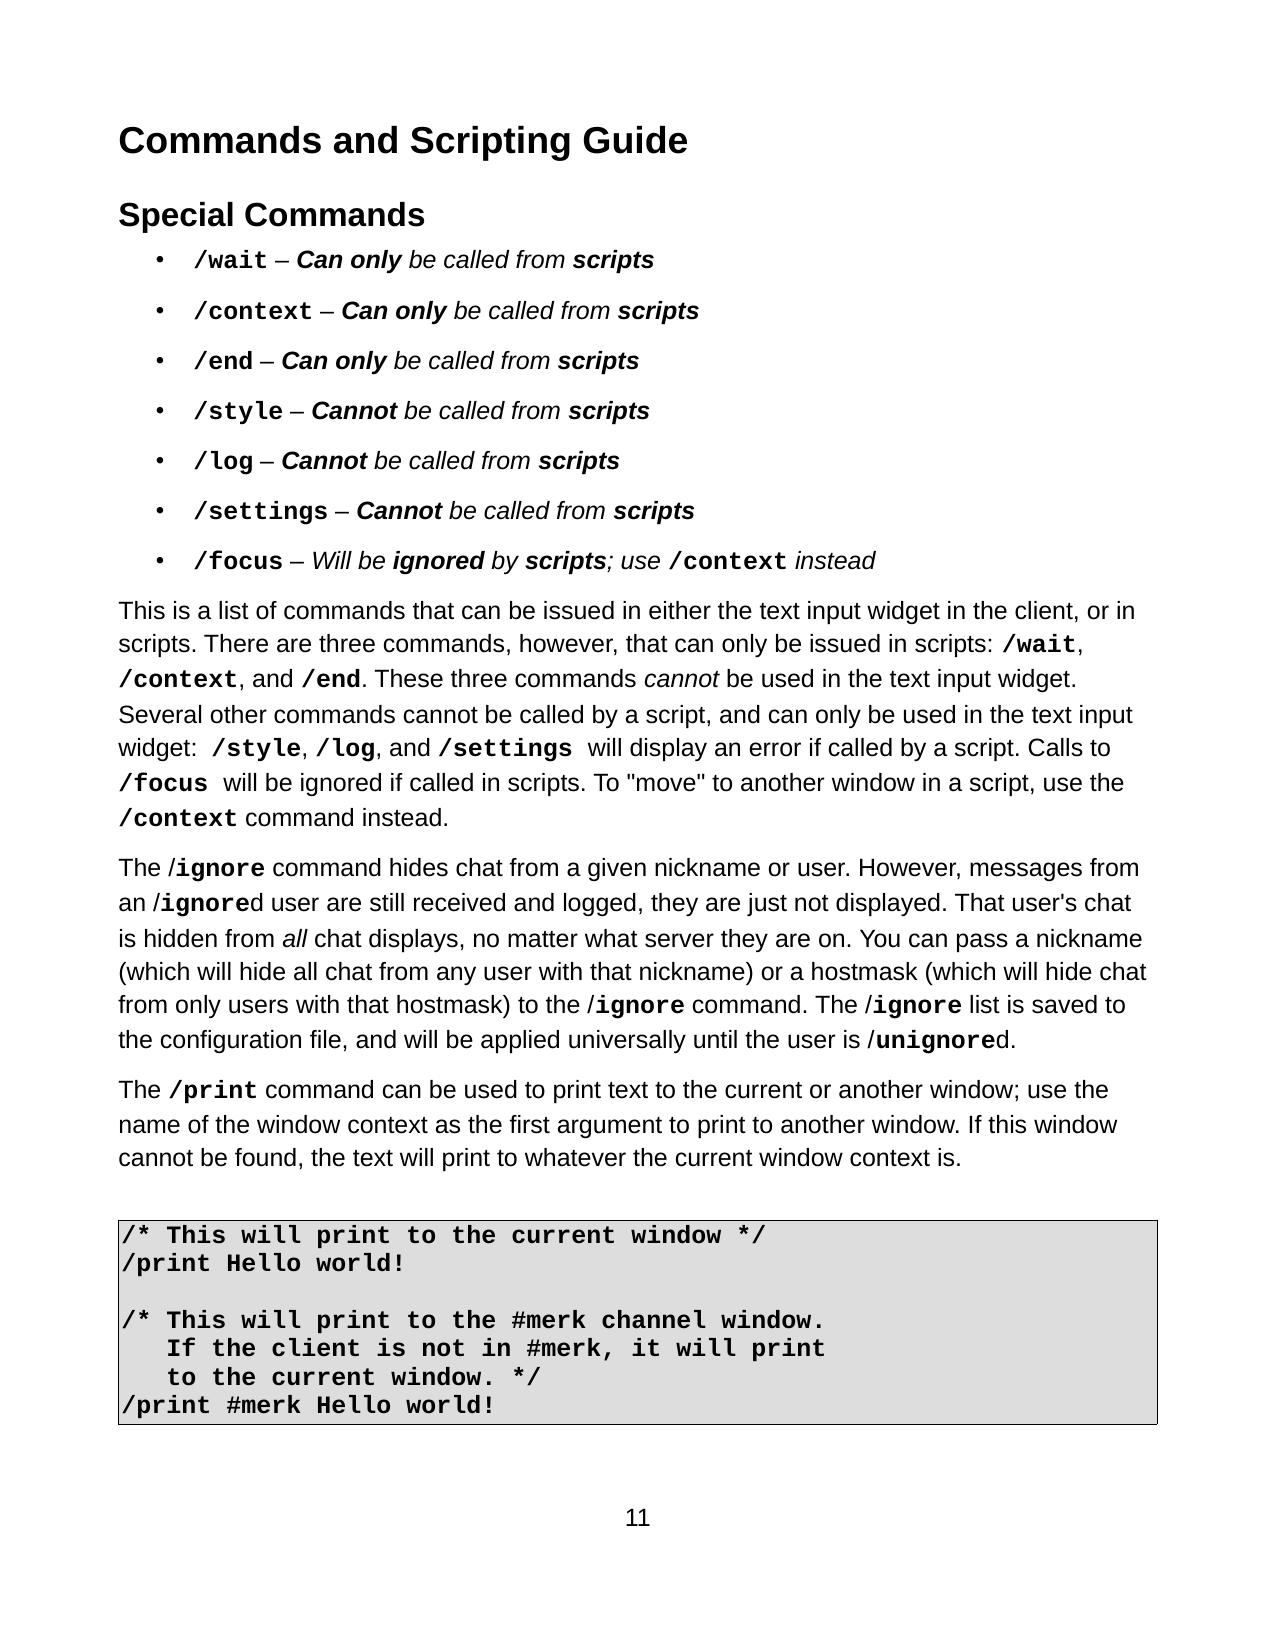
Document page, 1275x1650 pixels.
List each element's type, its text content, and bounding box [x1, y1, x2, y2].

list /wait – Can only be called from scripts [156, 246, 1157, 276]
subtitle Special Commands [118, 194, 1157, 233]
text The /print command can be used to print text to the current or another window; use the name of the window context as the first argument to print to another window. If this window cannot be found, the text will print to whatever the current window context is. [118, 1075, 1157, 1172]
list /context – Can only be called from scripts [156, 296, 1157, 327]
list /style – Cannot be called from scripts [156, 396, 1157, 427]
text The /ignore command hides chat from a given nickname or user. However, messages from an /ignored user are still received and logged, they are just not displayed. That user's chat is hidden from all chat displays, no matter what server they are on. You can pass a nickname (which will hide all chat from any user with that nickname) or a hostmask (which will hide chat from only users with that hostmask) to the /ignore command. The /ignore list is saved to the configuration file, and will be applied universally until the user is /unignored. [118, 853, 1157, 1056]
list /focus – Will be ignored by scripts; use /context instead [156, 546, 1157, 577]
table_header /* This will print to the current window */ /print Hello world! /* This will print to the #merk channel window. If the client is not in #merk, it will print to the current window. */ /print #merk Hello world! [119, 1221, 1157, 1424]
subtitle Commands and Scripting Guide [118, 118, 1157, 161]
list /settings – Cannot be called from scripts [156, 496, 1157, 527]
list /end – Can only be called from scripts [156, 346, 1157, 377]
text This is a list of commands that can be issued in either the text input widget in the client, or in scripts. There are three commands, however, that can only be issued in scripts: /wait, /context, and /end. These three commands cannot be used in the text input widget. Several other commands cannot be called by a script, and can only be used in the text input widget: /style, /log, and /settings will display an error if called by a script. Calls to /focus will be ignored if called in scripts. To "move" to another window in a script, use the /context command instead. [118, 596, 1157, 834]
list /log – Cannot be called from scripts [156, 446, 1157, 477]
